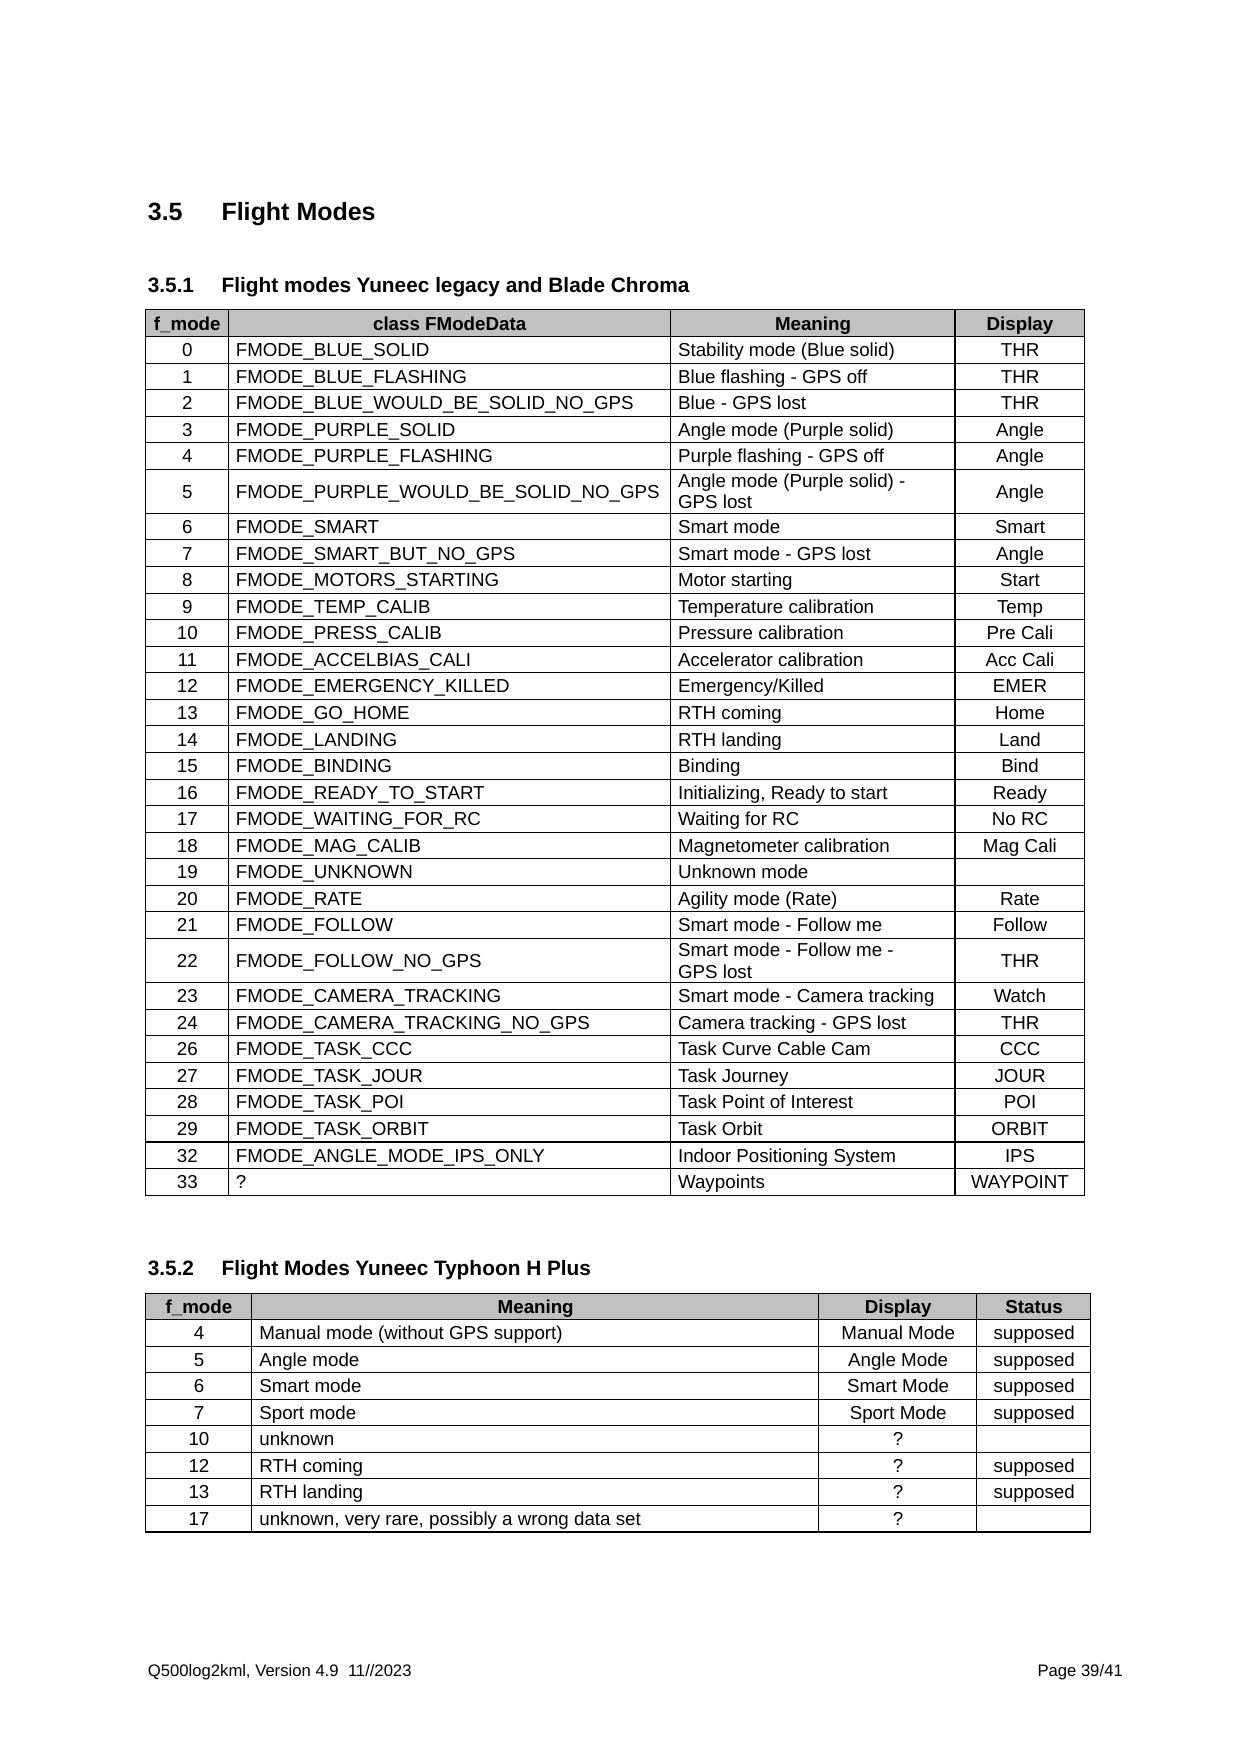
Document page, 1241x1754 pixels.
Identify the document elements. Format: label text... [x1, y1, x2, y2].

table_cell Sport mode [252, 1400, 818, 1425]
table_cell Smart [956, 514, 1084, 539]
table_cell ? [819, 1453, 976, 1478]
table_cell supposed [977, 1400, 1090, 1425]
table_cell Smart mode [252, 1373, 818, 1399]
table_cell Unknown mode [671, 859, 954, 885]
table_cell Pressure calibration [671, 620, 954, 646]
table_cell [977, 1426, 1090, 1452]
table_cell FMODE_SMART [229, 514, 670, 539]
table_cell Accelerator calibration [671, 647, 954, 672]
table_cell FMODE_MAG_CALIB [229, 833, 670, 858]
table_cell FMODE_BLUE_SOLID [229, 337, 670, 362]
table_cell ORBIT [956, 1116, 1084, 1141]
table_cell unknown, very rare, possibly a wrong data set [252, 1506, 818, 1531]
table_cell Smart mode [671, 514, 954, 539]
table_cell Angle mode (Purple solid) - GPS lost [671, 470, 954, 513]
table_cell 32 [146, 1143, 228, 1168]
table_header Status [977, 1294, 1090, 1319]
table_cell Purple flashing - GPS off [671, 443, 954, 469]
table_cell Task Orbit [671, 1116, 954, 1141]
table_cell FMODE_EMERGENCY_KILLED [229, 673, 670, 699]
table_cell FMODE_LANDING [229, 726, 670, 752]
table_cell 4 [146, 1320, 251, 1346]
table_cell THR [956, 1010, 1084, 1035]
table_cell Angle mode [252, 1347, 818, 1372]
table_cell 23 [146, 983, 228, 1008]
table_cell Manual mode (without GPS support) [252, 1320, 818, 1346]
table_cell 7 [146, 540, 228, 566]
table_cell Magnetometer calibration [671, 833, 954, 858]
table_cell 16 [146, 780, 228, 805]
table_cell Start [956, 567, 1084, 592]
table_cell 17 [146, 1506, 251, 1531]
table_cell Binding [671, 753, 954, 778]
table_cell JOUR [956, 1063, 1084, 1088]
table_cell FMODE_BLUE_WOULD_BE_SOLID_NO_GPS [229, 390, 670, 416]
table_header Display [956, 310, 1084, 336]
table_cell 12 [146, 673, 228, 699]
table_cell FMODE_CAMERA_TRACKING_NO_GPS [229, 1010, 670, 1035]
table_cell Angle [956, 417, 1084, 442]
table_cell WAYPOINT [956, 1169, 1084, 1194]
table_cell FMODE_TASK_POI [229, 1089, 670, 1115]
table_cell RTH coming [671, 700, 954, 725]
table_cell Emergency/Killed [671, 673, 954, 699]
table_cell Task Journey [671, 1063, 954, 1088]
table_cell FMODE_CAMERA_TRACKING [229, 983, 670, 1008]
table_cell IPS [956, 1143, 1084, 1168]
table_cell Land [956, 726, 1084, 752]
table_cell FMODE_PURPLE_FLASHING [229, 443, 670, 469]
table_cell THR [956, 390, 1084, 416]
table_header Meaning [252, 1294, 818, 1319]
table_cell Temperature calibration [671, 594, 954, 619]
table_cell 11 [146, 647, 228, 672]
table_cell Mag Cali [956, 833, 1084, 858]
table_header f_mode [146, 1294, 251, 1319]
table_cell Follow [956, 912, 1084, 938]
table_cell 7 [146, 1400, 251, 1425]
table_cell 2 [146, 390, 228, 416]
table_cell Angle Mode [819, 1347, 976, 1372]
table_cell 14 [146, 726, 228, 752]
table_cell 26 [146, 1036, 228, 1062]
table_cell Ready [956, 780, 1084, 805]
table_cell Smart mode - GPS lost [671, 540, 954, 566]
table_cell Smart mode - Follow me - GPS lost [671, 939, 954, 982]
table_cell Angle [956, 540, 1084, 566]
table_cell 13 [146, 1479, 251, 1505]
table_cell Task Curve Cable Cam [671, 1036, 954, 1062]
subtitle Flight Modes [148, 197, 1093, 225]
table_cell FMODE_PRESS_CALIB [229, 620, 670, 646]
table_cell Rate [956, 886, 1084, 911]
table_cell ? [229, 1169, 670, 1194]
table_header class FModeData [229, 310, 670, 336]
table_cell FMODE_TASK_ORBIT [229, 1116, 670, 1141]
table_cell supposed [977, 1479, 1090, 1505]
table_cell 29 [146, 1116, 228, 1141]
table_cell unknown [252, 1426, 818, 1452]
table_cell Blue flashing - GPS off [671, 364, 954, 389]
table_cell Stability mode (Blue solid) [671, 337, 954, 362]
table_cell RTH landing [671, 726, 954, 752]
table_cell 20 [146, 886, 228, 911]
table_cell ? [819, 1426, 976, 1452]
table_cell FMODE_UNKNOWN [229, 859, 670, 885]
table_cell Smart mode - Follow me [671, 912, 954, 938]
table_cell [977, 1506, 1090, 1531]
table_cell Acc Cali [956, 647, 1084, 672]
table_cell Temp [956, 594, 1084, 619]
table_header Display [819, 1294, 976, 1319]
table_cell ? [819, 1479, 976, 1505]
table_cell THR [956, 364, 1084, 389]
table_cell 19 [146, 859, 228, 885]
table_cell 1 [146, 364, 228, 389]
table_cell 21 [146, 912, 228, 938]
table_cell Task Point of Interest [671, 1089, 954, 1115]
table_cell Sport Mode [819, 1400, 976, 1425]
table_cell 3 [146, 417, 228, 442]
table_cell FMODE_SMART_BUT_NO_GPS [229, 540, 670, 566]
table_cell Indoor Positioning System [671, 1143, 954, 1168]
table_cell FMODE_BINDING [229, 753, 670, 778]
table_cell Home [956, 700, 1084, 725]
subtitle Flight modes Yuneec legacy and Blade Chroma [148, 273, 1093, 297]
table_cell FMODE_ACCELBIAS_CALI [229, 647, 670, 672]
table_cell 6 [146, 514, 228, 539]
table_header f_mode [146, 310, 228, 336]
table_cell 8 [146, 567, 228, 592]
table_cell FMODE_BLUE_FLASHING [229, 364, 670, 389]
table_cell 22 [146, 939, 228, 982]
table_cell 10 [146, 620, 228, 646]
table_cell Angle mode (Purple solid) [671, 417, 954, 442]
table_cell RTH landing [252, 1479, 818, 1505]
table_cell [956, 859, 1084, 885]
table_cell Angle [956, 443, 1084, 469]
table_cell FMODE_RATE [229, 886, 670, 911]
table_cell 24 [146, 1010, 228, 1035]
table_cell Bind [956, 753, 1084, 778]
table_cell 17 [146, 806, 228, 832]
table_cell FMODE_ANGLE_MODE_IPS_ONLY [229, 1143, 670, 1168]
table_cell Manual Mode [819, 1320, 976, 1346]
table_cell FMODE_GO_HOME [229, 700, 670, 725]
table_cell FMODE_TASK_JOUR [229, 1063, 670, 1088]
table_cell FMODE_READY_TO_START [229, 780, 670, 805]
table_cell 4 [146, 443, 228, 469]
table_cell 15 [146, 753, 228, 778]
table_header Meaning [671, 310, 954, 336]
table_cell Watch [956, 983, 1084, 1008]
table_cell 27 [146, 1063, 228, 1088]
table_cell 33 [146, 1169, 228, 1194]
table_cell CCC [956, 1036, 1084, 1062]
table_cell Smart mode - Camera tracking [671, 983, 954, 1008]
table_cell FMODE_PURPLE_WOULD_BE_SOLID_NO_GPS [229, 470, 670, 513]
subtitle Flight Modes Yuneec Typhoon H Plus [148, 1256, 1093, 1280]
table_cell Camera tracking - GPS lost [671, 1010, 954, 1035]
table_cell 6 [146, 1373, 251, 1399]
table_cell 0 [146, 337, 228, 362]
table_cell RTH coming [252, 1453, 818, 1478]
table_cell FMODE_FOLLOW [229, 912, 670, 938]
table_cell No RC [956, 806, 1084, 832]
table_cell FMODE_MOTORS_STARTING [229, 567, 670, 592]
table_cell Initializing, Ready to start [671, 780, 954, 805]
table_cell FMODE_FOLLOW_NO_GPS [229, 939, 670, 982]
table_cell THR [956, 337, 1084, 362]
table_cell Smart Mode [819, 1373, 976, 1399]
table_cell supposed [977, 1453, 1090, 1478]
table_cell 13 [146, 700, 228, 725]
table_cell 28 [146, 1089, 228, 1115]
table_cell 10 [146, 1426, 251, 1452]
table_cell FMODE_PURPLE_SOLID [229, 417, 670, 442]
table_cell Pre Cali [956, 620, 1084, 646]
table_cell Motor starting [671, 567, 954, 592]
table_cell POI [956, 1089, 1084, 1115]
table_cell supposed [977, 1320, 1090, 1346]
table_cell FMODE_TASK_CCC [229, 1036, 670, 1062]
table_cell 5 [146, 1347, 251, 1372]
table_cell EMER [956, 673, 1084, 699]
table_cell 5 [146, 470, 228, 513]
table_cell 18 [146, 833, 228, 858]
table_cell 9 [146, 594, 228, 619]
table_cell FMODE_TEMP_CALIB [229, 594, 670, 619]
table_cell Waiting for RC [671, 806, 954, 832]
table_cell Angle [956, 470, 1084, 513]
table_cell THR [956, 939, 1084, 982]
table_cell supposed [977, 1373, 1090, 1399]
table_cell ? [819, 1506, 976, 1531]
table_cell Waypoints [671, 1169, 954, 1194]
table_cell FMODE_WAITING_FOR_RC [229, 806, 670, 832]
table_cell Blue - GPS lost [671, 390, 954, 416]
table_cell supposed [977, 1347, 1090, 1372]
table_cell Agility mode (Rate) [671, 886, 954, 911]
table_cell 12 [146, 1453, 251, 1478]
